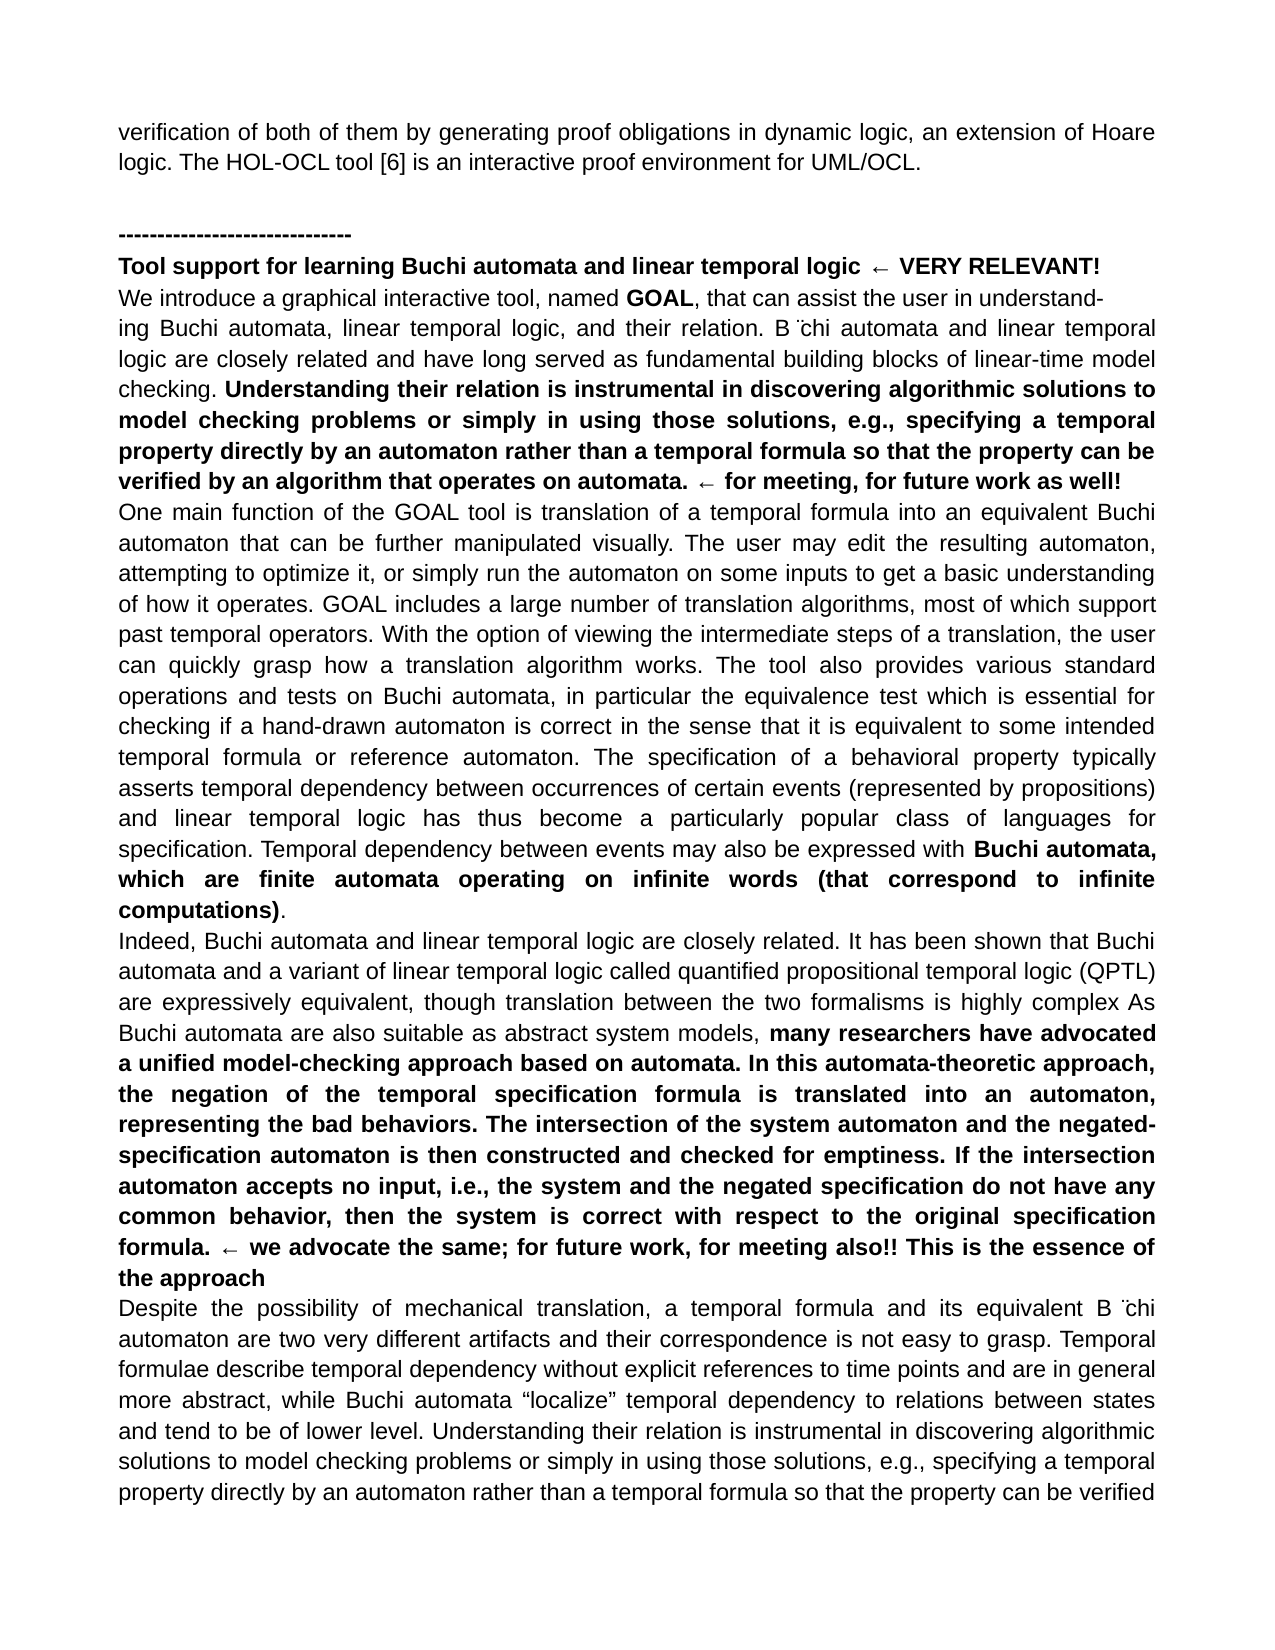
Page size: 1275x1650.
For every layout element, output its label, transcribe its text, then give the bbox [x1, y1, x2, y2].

text Indeed, Buchi automata and linear temporal logic are closely related. It has been shown that Buchi automata and a variant of linear temporal logic called quantified propositional temporal logic (QPTL) are expressively equivalent, though translation between the two formalisms is highly complex As Buchi automata are also suitable as abstract system models, many researchers have advocated a unified model-checking approach based on automata. In this automata-theoretic approach, the negation of the temporal specification formula is translated into an automaton, representing the bad behaviors. The intersection of the system automaton and the negated-specification automaton is then constructed and checked for emptiness. If the intersection automaton accepts no input, i.e., the system and the negated specification do not have any common behavior, then the system is correct with respect to the original specification formula. ← we advocate the same; for future work, for meeting also!! This is the essence of the approach [118, 927, 1157, 1291]
text ing Buchi automata, linear temporal logic, and their relation. B ̈chi automata and linear temporal logic are closely related and have long served as fundamental building blocks of linear-time model checking. Understanding their relation is instrumental in discovering algorithmic solutions to model checking problems or simply in using those solutions, e.g., specifying a temporal property directly by an automaton rather than a temporal formula so that the property can be verified by an algorithm that operates on automata. ← for meeting, for future work as well! [118, 314, 1157, 494]
text We introduce a graphical interactive tool, named GOAL, that can assist the user in understand- [118, 284, 1157, 311]
text One main function of the GOAL tool is translation of a temporal formula into an equivalent Buchi automaton that can be further manipulated visually. The user may edit the resulting automaton, attempting to optimize it, or simply run the automaton on some inputs to get a basic understanding of how it operates. GOAL includes a large number of translation algorithms, most of which support past temporal operators. With the option of viewing the intermediate steps of a translation, the user can quickly grasp how a translation algorithm works. The tool also provides various standard operations and tests on Buchi automata, in particular the equivalence test which is essential for checking if a hand-drawn automaton is correct in the sense that it is equivalent to some intended temporal formula or reference automaton. The specification of a behavioral property typically asserts temporal dependency between occurrences of certain events (represented by propositions) and linear temporal logic has thus become a particularly popular class of languages for specification. Temporal dependency between events may also be expressed with Buchi automata, which are finite automata operating on infinite words (that correspond to infinite computations). [118, 498, 1157, 923]
text Tool support for learning Buchi automata and linear temporal logic ← VERY RELEVANT! [118, 251, 1157, 280]
text Despite the possibility of mechanical translation, a temporal formula and its equivalent B ̈chi automaton are two very different artifacts and their correspondence is not easy to grasp. Temporal formulae describe temporal dependency without explicit references to time points and are in general more abstract, while Buchi automata “localize” temporal dependency to relations between states and tend to be of lower level. Understanding their relation is instrumental in discovering algorithmic solutions to model checking problems or simply in using those solutions, e.g., specifying a temporal property directly by an automaton rather than a temporal formula so that the property can be verified [118, 1294, 1157, 1505]
text ------------------------------ [118, 221, 1157, 247]
text verification of both of them by generating proof obligations in dynamic logic, an extension of Hoare logic. The HOL-OCL tool [6] is an interactive proof environment for UML/OCL. [118, 118, 1157, 176]
